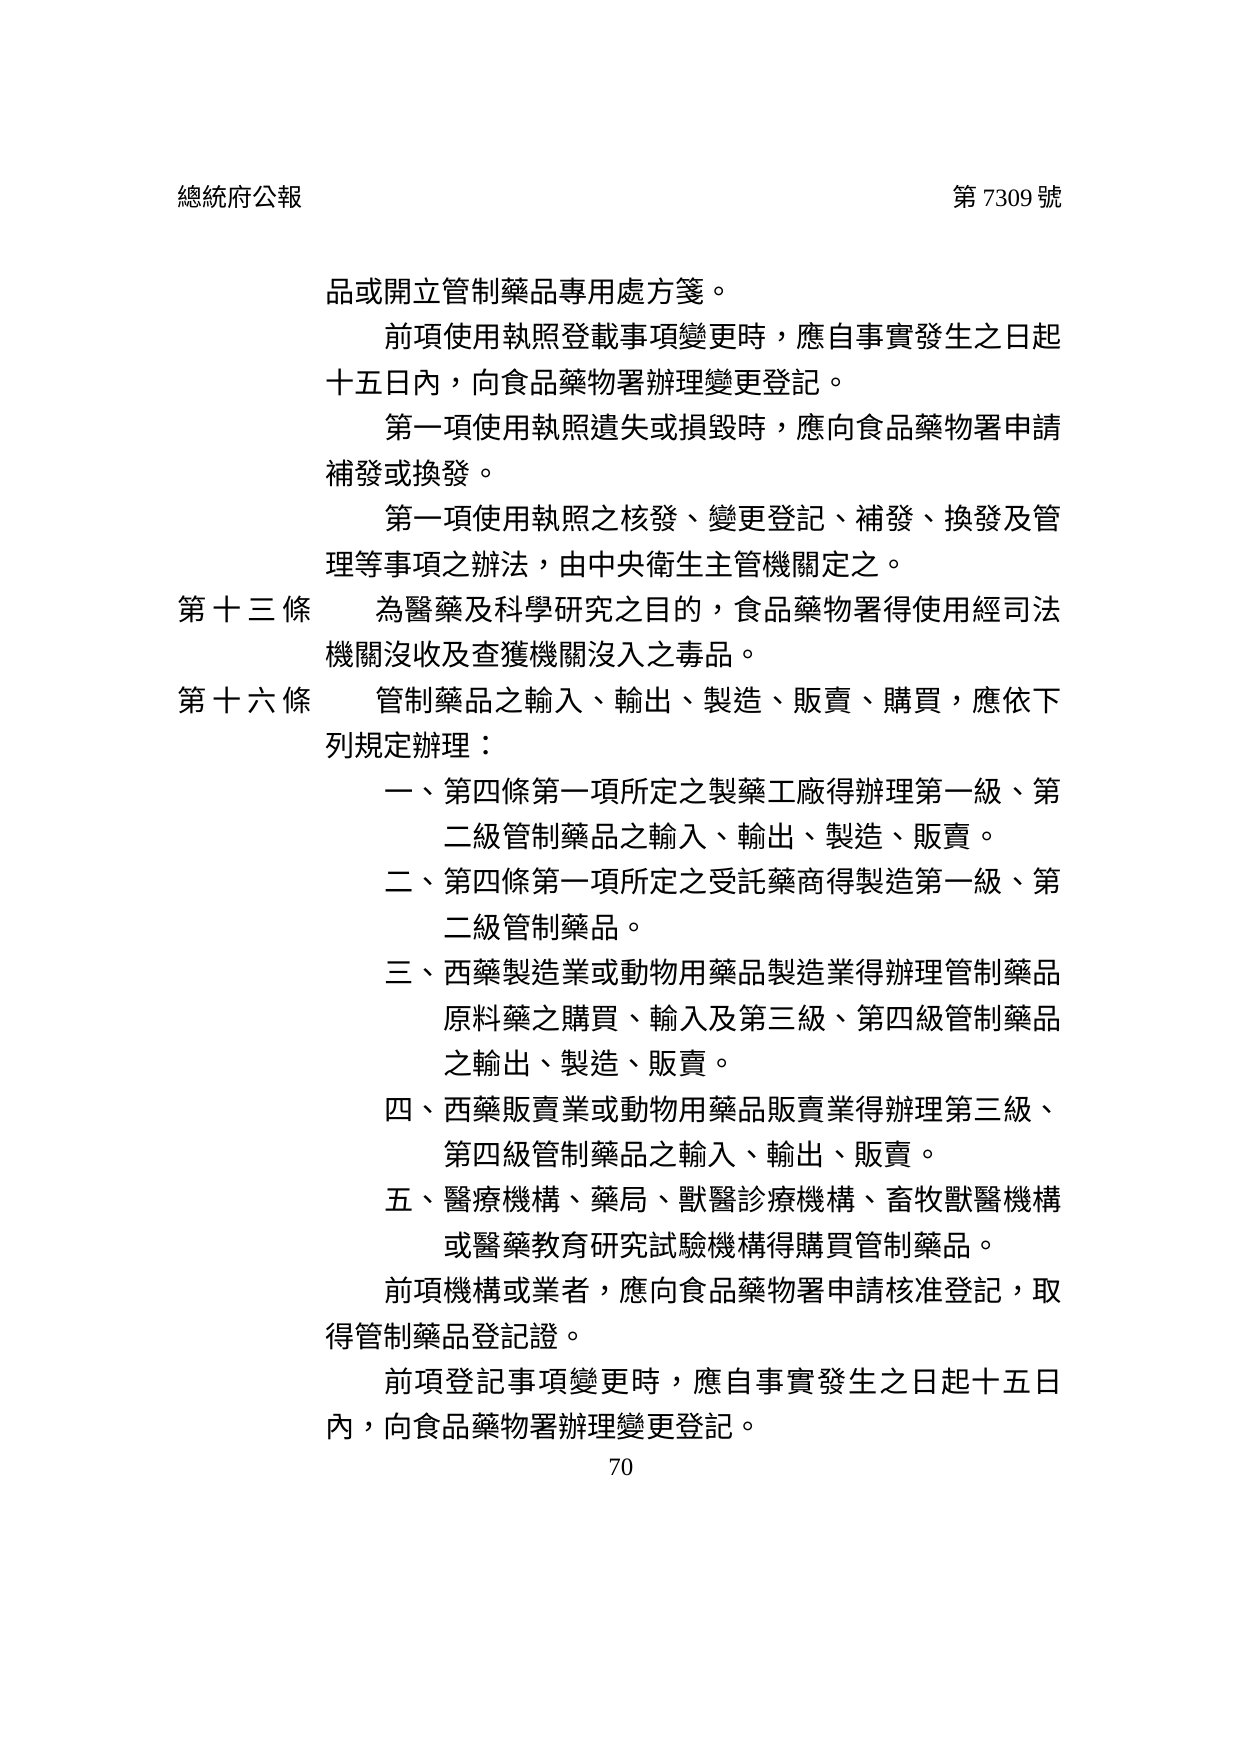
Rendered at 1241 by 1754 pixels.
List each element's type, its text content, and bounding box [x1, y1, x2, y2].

text 五、醫療機構、藥局、獸醫診療機構、畜牧獸醫機構或醫藥教育研究試驗機構得購買管制藥品。 [384, 1174, 1064, 1265]
text 第一項使用執照遺失或損毀時，應向食品藥物署申請補發或換發。 [325, 402, 1064, 493]
text 品或開立管制藥品專用處方箋。 [177, 266, 1064, 312]
text 第十六條 管制藥品之輸入、輸出、製造、販賣、購買，應依下列規定辦理： [177, 675, 1064, 766]
text 二、第四條第一項所定之受託藥商得製造第一級、第二級管制藥品。 [384, 857, 1064, 947]
text 前項機構或業者，應向食品藥物署申請核准登記，取得管制藥品登記證。 [325, 1265, 1064, 1356]
text 第十三條 為醫藥及科學研究之目的，食品藥物署得使用經司法機關沒收及查獲機關沒入之毒品。 [177, 584, 1064, 675]
text 一、第四條第一項所定之製藥工廠得辦理第一級、第二級管制藥品之輸入、輸出、製造、販賣。 [384, 766, 1064, 857]
text 第一項使用執照之核發、變更登記、補發、換發及管理等事項之辦法，由中央衛生主管機關定之。 [325, 493, 1064, 584]
text 四、西藥販賣業或動物用藥品販賣業得辦理第三級、第四級管制藥品之輸入、輸出、販賣。 [384, 1084, 1064, 1174]
text 三、西藥製造業或動物用藥品製造業得辦理管制藥品原料藥之購買、輸入及第三級、第四級管制藥品之輸出、製造、販賣。 [384, 947, 1064, 1084]
text 前項使用執照登載事項變更時，應自事實發生之日起十五日內，向食品藥物署辦理變更登記。 [325, 312, 1064, 402]
text 前項登記事項變更時，應自事實發生之日起十五日內，向食品藥物署辦理變更登記。 [325, 1356, 1064, 1447]
